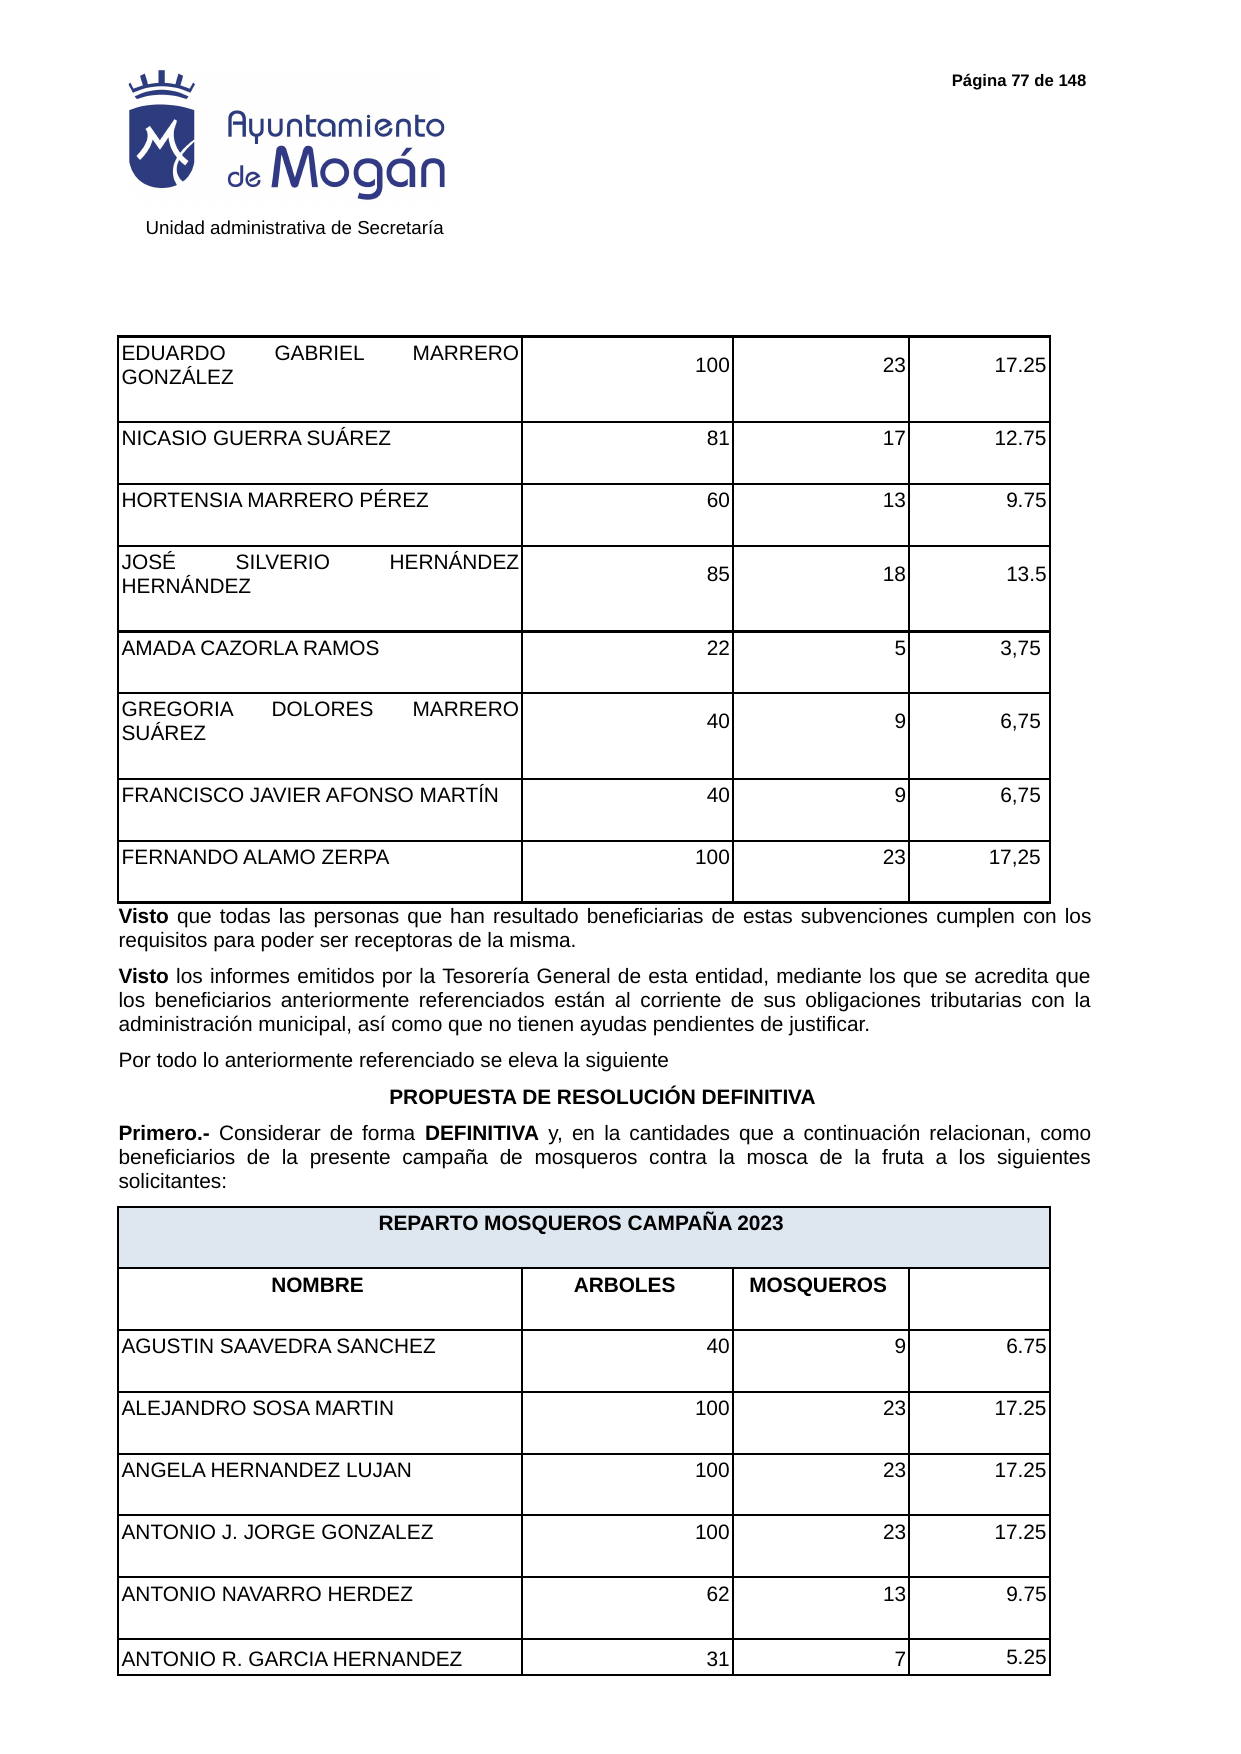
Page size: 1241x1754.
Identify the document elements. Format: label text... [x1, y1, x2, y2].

table_cell 23 [734, 1516, 908, 1576]
table_cell AGUSTIN SAAVEDRA SANCHEZ [119, 1331, 521, 1391]
table_cell 9 [734, 780, 908, 839]
text PROPUESTA DE RESOLUCIÓN DEFINITIVA [118, 1085, 1092, 1109]
table_cell 17,25 [910, 338, 1049, 421]
table_cell 6,75 [910, 780, 1049, 839]
table_cell 40 [523, 780, 732, 839]
table_cell 62 [523, 1578, 732, 1638]
table_cell 100 [523, 338, 732, 421]
table_cell 23 [734, 842, 908, 901]
table_cell 17 [734, 423, 908, 483]
text Por todo lo anteriormente referenciado se eleva la siguiente [118, 1048, 1092, 1072]
table_cell ANTONIO J. JORGE GONZALEZ [119, 1516, 521, 1576]
table_cell 13,5 [910, 547, 1049, 630]
table_cell ARBOLES [523, 1269, 732, 1329]
table_cell 5,25 [910, 1640, 1049, 1674]
table_cell FRANCISCO JAVIER AFONSO MARTÍN [119, 780, 521, 839]
table_cell HORTENSIA MARRERO PÉREZ [119, 485, 521, 544]
table_cell MOSQUEROS [734, 1269, 908, 1329]
table_cell 23 [734, 1393, 908, 1453]
table_cell 100 [523, 1516, 732, 1576]
table_cell 85 [523, 547, 732, 630]
table_cell AMADA CAZORLA RAMOS [119, 633, 521, 692]
table_cell 100 [523, 1455, 732, 1514]
table_header REPARTO MOSQUEROS CAMPAÑA 2023 [119, 1208, 1049, 1267]
table_cell ALEJANDRO SOSA MARTIN [119, 1393, 521, 1453]
table_cell 5 [734, 633, 908, 692]
table_cell 18 [734, 547, 908, 630]
table_cell 22 [523, 633, 732, 692]
table_cell 60 [523, 485, 732, 544]
table_cell 40 [523, 694, 732, 778]
table_cell 9,75 [910, 1578, 1049, 1638]
table_cell 40 [523, 1331, 732, 1391]
table_cell 17,25 [910, 842, 1049, 901]
table_cell [910, 1269, 1049, 1329]
table_cell NICASIO GUERRA SUÁREZ [119, 423, 521, 483]
table_cell 17,25 [910, 1455, 1049, 1514]
table_cell 81 [523, 423, 732, 483]
table_cell 13 [734, 485, 908, 544]
table_cell ANTONIO NAVARRO HERDEZ [119, 1578, 521, 1638]
table_cell EDUARDO GABRIEL MARRERO GONZÁLEZ [119, 338, 521, 421]
table_cell 23 [734, 338, 908, 421]
text Visto que todas las personas que han resultado beneficiarias de estas subvenciones cumplen con los requisitos para poder ser receptoras de la misma. [118, 903, 1092, 951]
table_cell 17,25 [910, 1516, 1049, 1576]
table_cell 7 [734, 1640, 908, 1674]
table_cell 3,75 [910, 633, 1049, 692]
table_cell 13 [734, 1578, 908, 1638]
table_cell 9 [734, 1331, 908, 1391]
table_cell 23 [734, 1455, 908, 1514]
table_cell 6,75 [910, 1331, 1049, 1391]
table_cell 100 [523, 842, 732, 901]
picture [128, 70, 445, 206]
table_cell GREGORIA DOLORES MARRERO SUÁREZ [119, 694, 521, 778]
table_cell FERNANDO ALAMO ZERPA [119, 842, 521, 901]
table_cell 9 [734, 694, 908, 778]
table_cell ANGELA HERNANDEZ LUJAN [119, 1455, 521, 1514]
table_cell 12,75 [910, 423, 1049, 483]
table_cell 6,75 [910, 694, 1049, 778]
table_cell 9,75 [910, 485, 1049, 544]
text Primero.- Considerar de forma DEFINITIVA y, en la cantidades que a continuación relacionan, como beneficiarios de la presente campaña de mosqueros contra la mosca de la fruta a los siguientes solicitantes: [118, 1121, 1092, 1193]
table_cell NOMBRE [119, 1269, 521, 1329]
table_cell JOSÉ SILVERIO HERNÁNDEZ HERNÁNDEZ [119, 547, 521, 630]
table_cell 100 [523, 1393, 732, 1453]
table_cell 17,25 [910, 1393, 1049, 1453]
table_cell ANTONIO R. GARCIA HERNANDEZ [119, 1640, 521, 1674]
table_cell 31 [523, 1640, 732, 1674]
text Visto los informes emitidos por la Tesorería General de esta entidad, mediante los que se acredita que los beneficiarios anteriormente referenciados están al corriente de sus obligaciones tributarias con la administración municipal, así como que no tienen ayudas pendientes de justificar. [118, 964, 1092, 1036]
